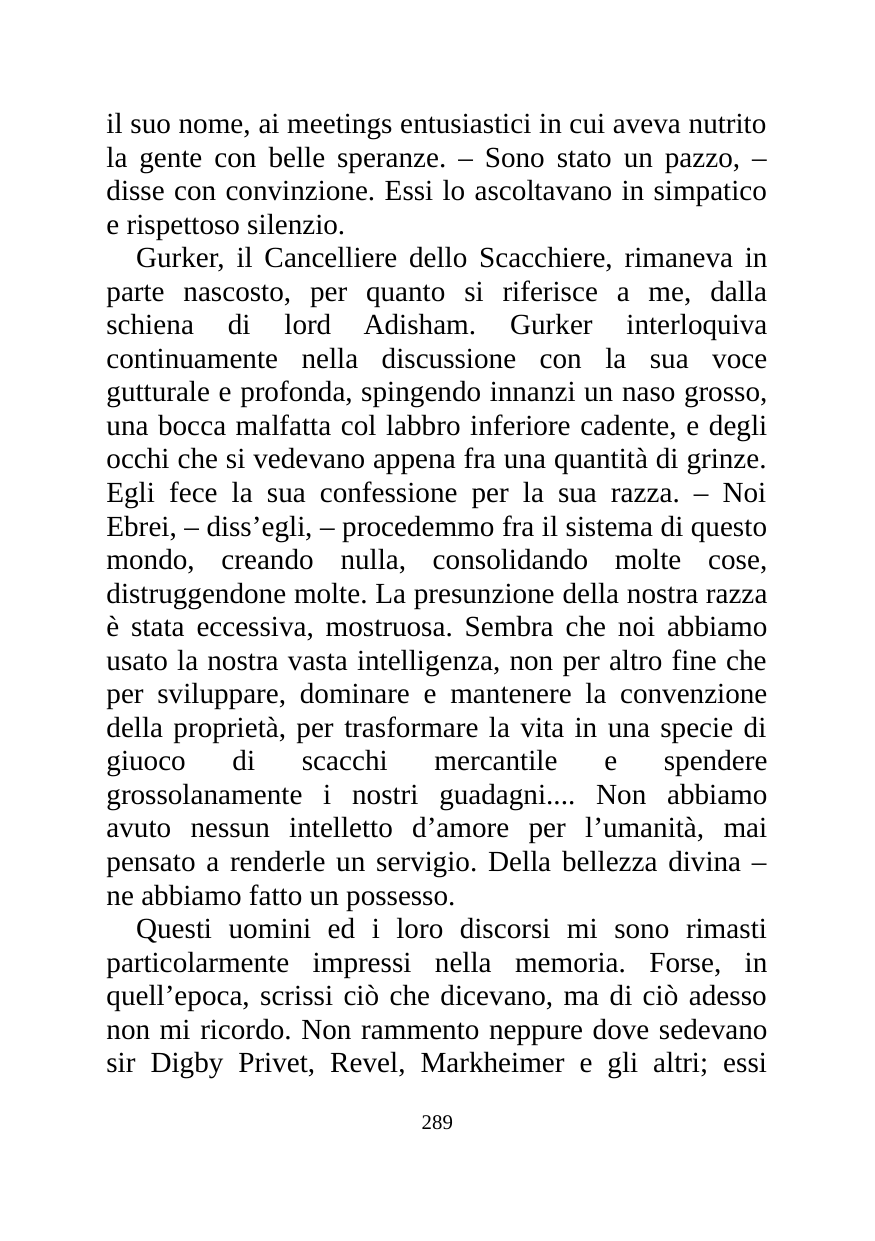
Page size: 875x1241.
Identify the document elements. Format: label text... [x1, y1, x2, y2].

text Gurker, il Cancelliere dello Scacchiere, rimaneva in parte nascosto, per quanto si riferisce a me, dalla schiena di lord Adisham. Gurker interloquiva continuamente nella discussione con la sua voce gutturale e profonda, spingendo innanzi un naso grosso, una bocca malfatta col labbro inferiore cadente, e degli occhi che si vedevano appena fra una quantità di grinze. Egli fece la sua confessione per la sua razza. – Noi Ebrei, – diss’egli, – procedemmo fra il sistema di questo mondo, creando nulla, consolidando molte cose, distruggendone molte. La presunzione della nostra razza è stata eccessiva, mostruosa. Sembra che noi abbiamo usato la nostra vasta intelligenza, non per altro fine che per sviluppare, dominare e mantenere la convenzione della proprietà, per trasformare la vita in una specie di giuoco di scacchi mercantile e spendere grossolanamente i nostri guadagni.... Non abbiamo avuto nessun intelletto d’amore per l’umanità, mai pensato a renderle un servigio. Della bellezza divina – ne abbiamo fatto un possesso. [106, 240, 768, 911]
text Questi uomini ed i loro discorsi mi sono rimasti particolarmente impressi nella memoria. Forse, in quell’epoca, scrissi ciò che dicevano, ma di ciò adesso non mi ricordo. Non rammento neppure dove sedevano sir Digby Privet, Revel, Markheimer e gli altri; essi [106, 911, 768, 1079]
text il suo nome, ai meetings entusiastici in cui aveva nutrito la gente con belle speranze. – Sono stato un pazzo, – disse con convinzione. Essi lo ascoltavano in simpatico e rispettoso silenzio. [106, 106, 768, 240]
